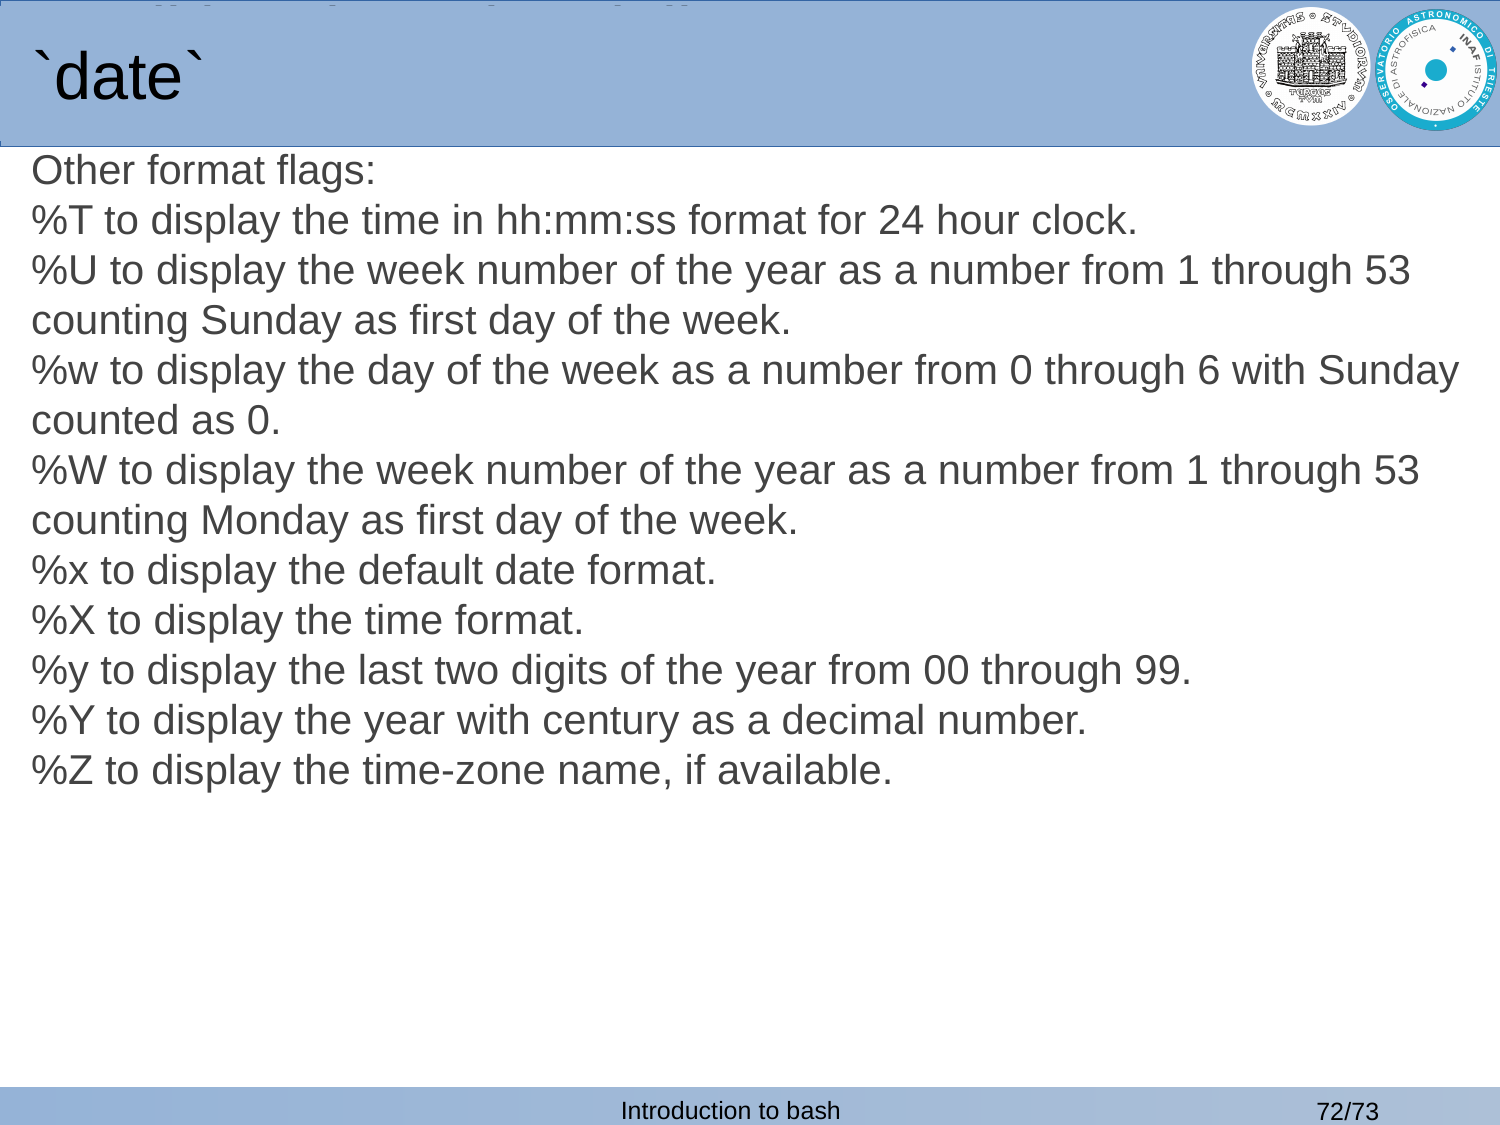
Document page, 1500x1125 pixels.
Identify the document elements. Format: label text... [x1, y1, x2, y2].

text_box `date` [0, 5, 1232, 141]
title Traditional service delivery [0, 0, 1500, 135]
list Other format flags: %T to display the time in hh:mm:ss format for 24 hour clock. %U to display the week number of the year as a number from 1 through 53 counting Sunday as first day of the week. %w to display the day of the week as a number from 0 through 6 with Sunday counted as 0. %W to display the week number of the year as a number from 1 through 53 counting Monday as first day of the week. %x to display the default date format. %X to display the time format. %y to display the last two digits of the year from 00 through 99. %Y to display the year with century as a decimal number. %Z to display the time-zone name, if available. [16, 135, 1500, 1081]
